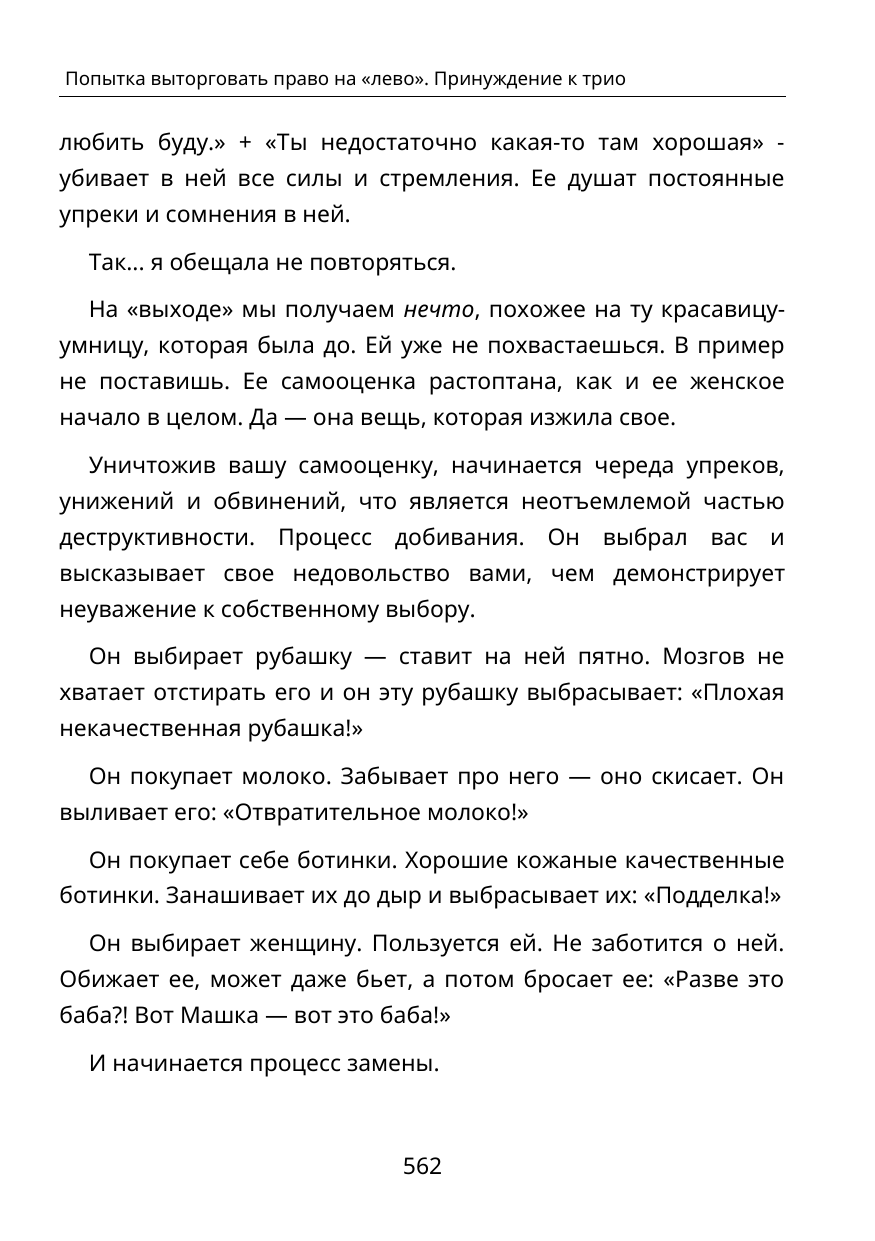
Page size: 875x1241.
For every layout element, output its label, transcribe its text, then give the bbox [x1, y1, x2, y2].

text любить буду.» + «Ты недостаточно какая-то там хорошая» - убивает в ней все силы и стремления. Ее душат постоянные упреки и сомнения в ней. [59, 126, 786, 229]
text На «выходе» мы получаем нечто, похожее на ту красавицу-умницу, которая была до. Ей уже не похвастаешься. В пример не поставишь. Ее самооценка растоптана, как и ее женское начало в целом. Да — она вещь, которая изжила свое. [59, 293, 786, 432]
text Он покупает себе ботинки. Хорошие кожаные качественные ботинки. Занашивает их до дыр и выбрасывает их: «Подделка!» [59, 843, 786, 911]
text И начинается процесс замены. [59, 1047, 786, 1078]
text Он выбирает женщину. Пользуется ей. Не заботится о ней. Обижает ее, может даже бьет, а потом бросает ее: «Разве это баба?! Вот Машка — вот это баба!» [59, 927, 786, 1030]
text Он покупает молоко. Забывает про него — оно скисает. Он выливает его: «Отвратительное молоко!» [59, 760, 786, 827]
text Он выбирает рубашку — ставит на ней пятно. Мозгов не хватает отстирать его и он эту рубашку выбрасывает: «Плохая некачественная рубашка!» [59, 640, 786, 743]
text Так... я обещала не повторяться. [59, 246, 786, 277]
text Уничтожив вашу самооценку, начинается череда упреков, унижений и обвинений, что является неотъемлемой частью деструктивности. Процесс добивания. Он выбрал вас и высказывает свое недовольство вами, чем демонстрирует неуважение к собственному выбору. [59, 449, 786, 624]
